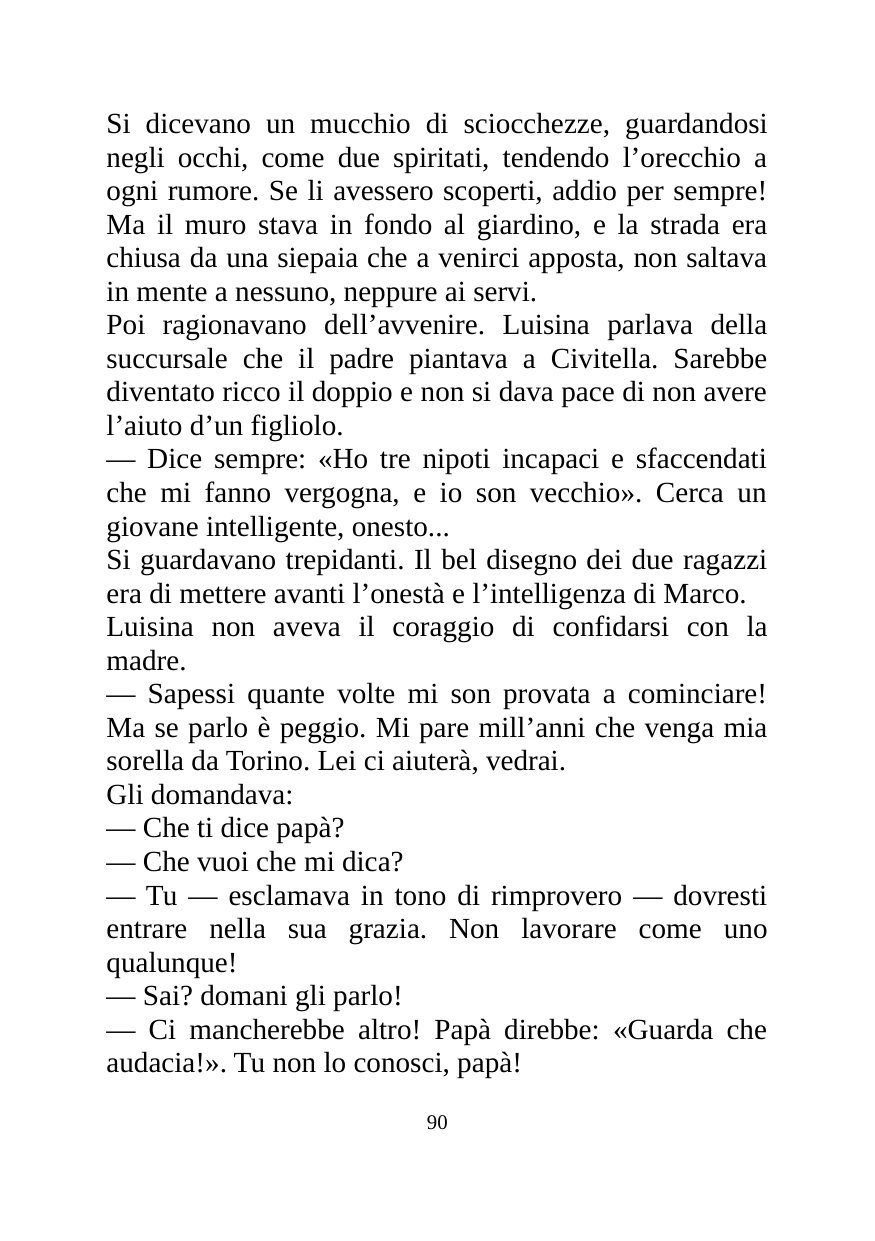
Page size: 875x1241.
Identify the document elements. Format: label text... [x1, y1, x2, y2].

text — Sai? domani gli parlo! [106, 978, 768, 1012]
text — Che vuoi che mi dica? [106, 844, 768, 878]
text Poi ragionavano dell’avvenire. Luisina parlava della succursale che il padre piantava a Civitella. Sarebbe diventato ricco il doppio e non si dava pace di non avere l’aiuto d’un figliolo. [106, 307, 768, 442]
text — Tu — esclamava in tono di rimprovero — dovresti entrare nella sua grazia. Non lavorare come uno qualunque! [106, 878, 768, 978]
text — Che ti dice papà? [106, 811, 768, 844]
text Si guardavano trepidanti. Il bel disegno dei due ragazzi era di mettere avanti l’onestà e l’intelligenza di Marco. [106, 542, 768, 609]
text Luisina non aveva il coraggio di confidarsi con la madre. [106, 609, 768, 676]
text Si dicevano un mucchio di sciocchezze, guardandosi negli occhi, come due spiritati, tendendo l’orecchio a ogni rumore. Se li avessero scoperti, addio per sempre! Ma il muro stava in fondo al giardino, e la strada era chiusa da una siepaia che a venirci apposta, non saltava in mente a nessuno, neppure ai servi. [106, 106, 768, 307]
text — Ci mancherebbe altro! Papà direbbe: «Guarda che audacia!». Tu non lo conosci, papà! [106, 1012, 768, 1079]
text — Dice sempre: «Ho tre nipoti incapaci e sfaccendati che mi fanno vergogna, e io son vecchio». Cerca un giovane intelligente, onesto... [106, 442, 768, 542]
text Gli domandava: [106, 777, 768, 811]
text — Sapessi quante volte mi son provata a cominciare! Ma se parlo è peggio. Mi pare mill’anni che venga mia sorella da Torino. Lei ci aiuterà, vedrai. [106, 676, 768, 777]
